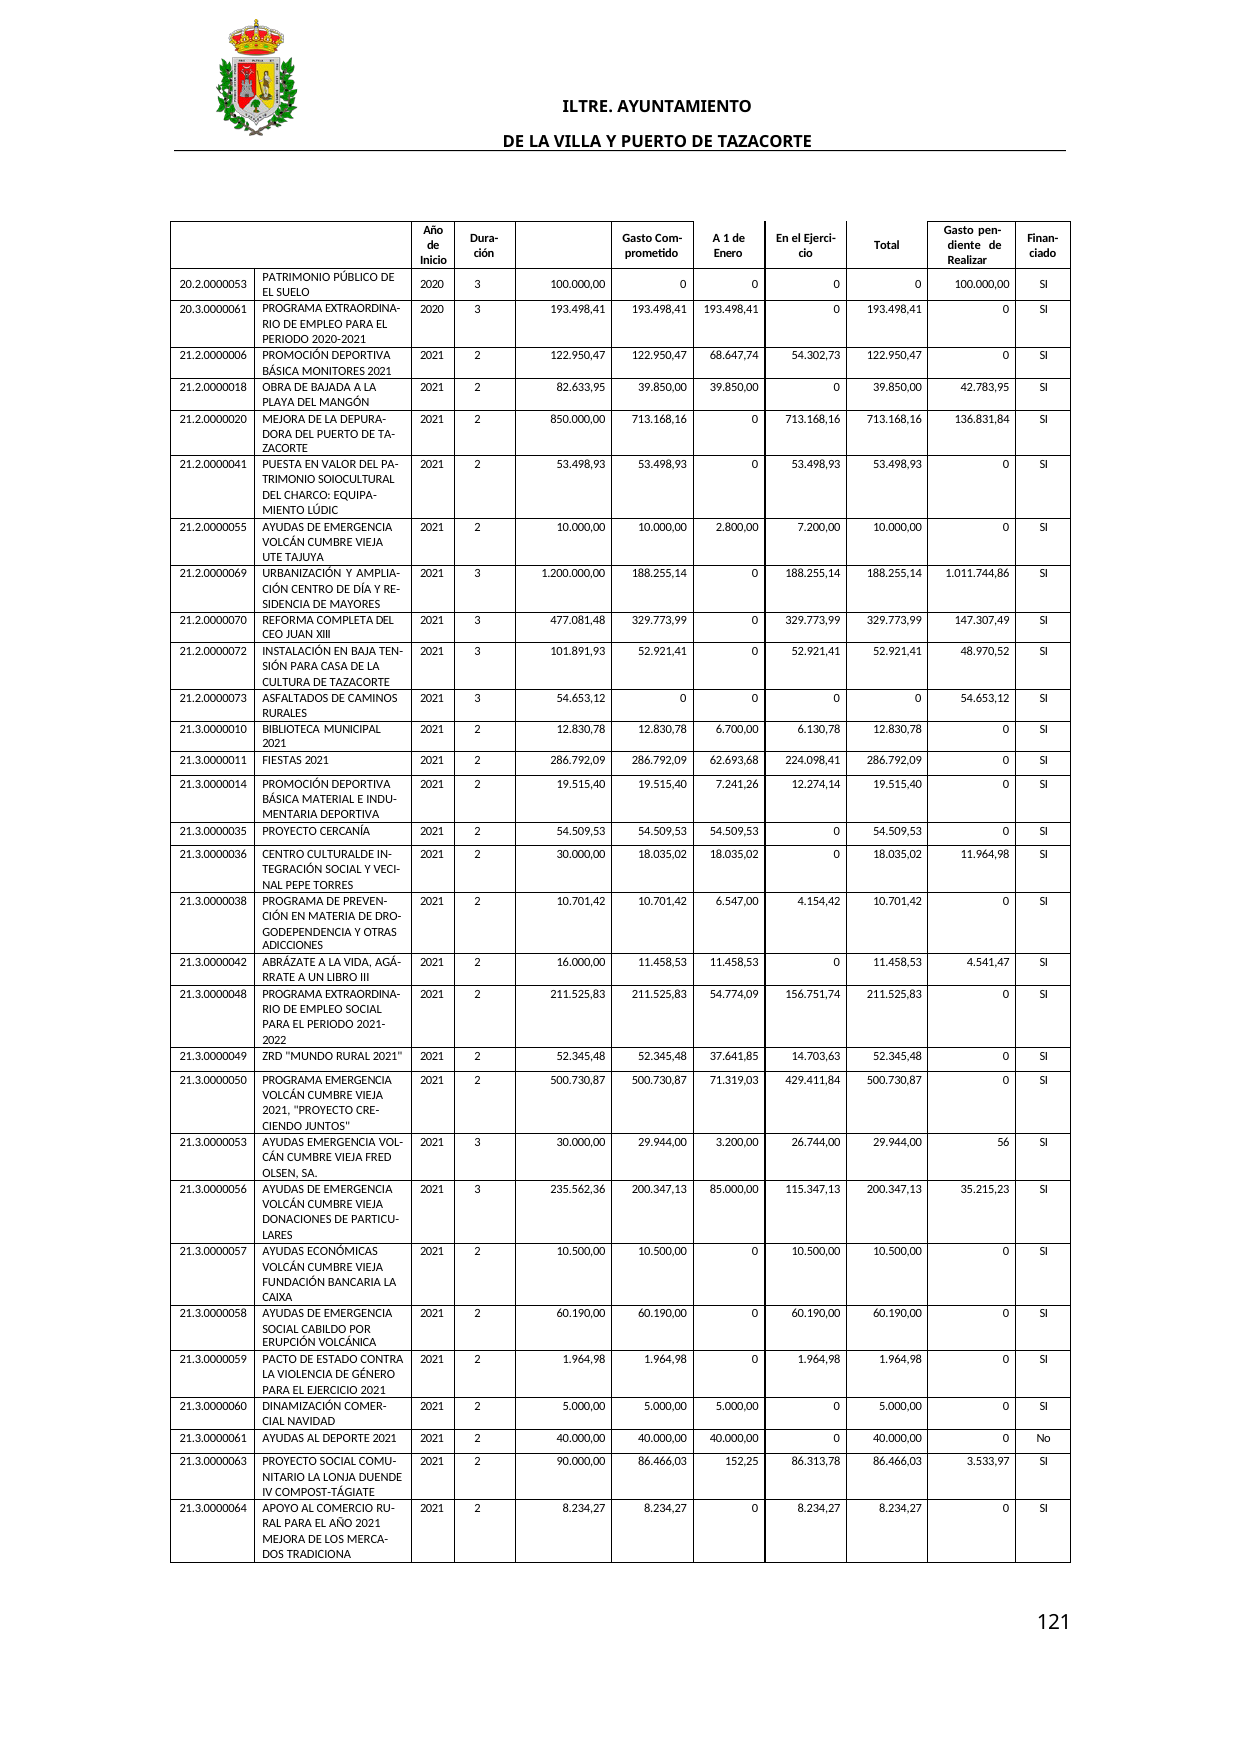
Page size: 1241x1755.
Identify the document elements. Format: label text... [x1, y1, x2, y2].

table_cell 20.2.0000053 [171, 269, 254, 299]
table_cell 90.000,00 [516, 1454, 611, 1499]
table_cell 0 [928, 776, 1015, 822]
table_cell 2 [455, 1351, 515, 1397]
table_cell SI [1016, 690, 1070, 721]
table_cell PROMOCIÓN DEPORTIVA BÁSICA MONITORES 2021 [255, 348, 411, 378]
table_cell 2 [455, 456, 515, 518]
table_cell 0 [612, 269, 693, 299]
table_cell 3 [455, 643, 515, 689]
table_cell 850.000,00 [516, 411, 611, 455]
table_cell 21.3.0000048 [171, 986, 254, 1047]
table_cell 2021 [412, 1351, 454, 1397]
table_cell 86.313,78 [766, 1454, 846, 1499]
table_cell 18.035,02 [847, 846, 927, 892]
table_cell SI [1016, 1306, 1070, 1350]
table_cell 713.168,16 [612, 411, 693, 455]
table_cell PROYECTO CERCANÍA [255, 823, 411, 845]
table_cell 21.3.0000014 [171, 776, 254, 822]
table_cell 2021 [412, 776, 454, 822]
table_cell ASFALTADOS DE CAMINOS RURALES [255, 690, 411, 721]
table_cell 52.921,41 [847, 643, 927, 689]
table_cell 713.168,16 [766, 411, 846, 455]
table_cell SI [1016, 1351, 1070, 1397]
table_cell 0 [694, 269, 764, 299]
table_cell 2 [455, 379, 515, 410]
table_cell 14.703,63 [766, 1048, 846, 1071]
table_cell 0 [766, 269, 846, 299]
table_cell 429.411,84 [766, 1072, 846, 1133]
table_cell 2021 [412, 722, 454, 751]
table_cell PATRIMONIO PÚBLICO DE EL SUELO [255, 269, 411, 299]
table_cell 2 [455, 1048, 515, 1071]
table_cell 18.035,02 [612, 846, 693, 892]
table_cell 0 [928, 986, 1015, 1047]
table_cell 21.3.0000063 [171, 1454, 254, 1499]
table_cell 21.2.0000072 [171, 643, 254, 689]
table_cell 329.773,99 [766, 613, 846, 642]
table_cell 30.000,00 [516, 1134, 611, 1180]
table_cell 0 [694, 1306, 764, 1350]
table_cell 477.081,48 [516, 613, 611, 642]
table_cell 62.693,68 [694, 752, 764, 775]
table_cell 21.3.0000010 [171, 722, 254, 751]
table_cell ZRD "MUNDO RURAL 2021" [255, 1048, 411, 1071]
table_cell 8.234,27 [766, 1500, 846, 1562]
table_cell 21.3.0000049 [171, 1048, 254, 1071]
table_cell 18.035,02 [694, 846, 764, 892]
table_cell 30.000,00 [516, 846, 611, 892]
table_cell 4.154,42 [766, 893, 846, 953]
table_cell SI [1016, 379, 1070, 410]
table_cell 52.345,48 [612, 1048, 693, 1071]
table_cell 10.701,42 [516, 893, 611, 953]
table_cell 54.302,73 [766, 348, 846, 378]
table_cell 2 [455, 1454, 515, 1499]
table_cell 16.000,00 [516, 954, 611, 985]
table_cell AYUDAS DE EMERGENCIA VOLCÁN CUMBRE VIEJA UTE TAJUYA [255, 519, 411, 565]
table_cell 5.000,00 [694, 1398, 764, 1429]
table_cell 53.498,93 [612, 456, 693, 518]
table_cell 10.701,42 [612, 893, 693, 953]
table_cell 713.168,16 [847, 411, 927, 455]
table_cell 11.458,53 [847, 954, 927, 985]
table_header Finan- ciado [1016, 222, 1070, 268]
table_cell PUESTA EN VALOR DEL PA- TRIMONIO SOIOCULTURAL DEL CHARCO: EQUIPA- MIENTO LÚDIC [255, 456, 411, 518]
table_cell 3 [455, 566, 515, 612]
table_cell 29.944,00 [847, 1134, 927, 1180]
table_cell 193.498,41 [516, 301, 611, 347]
table_cell 0 [928, 1244, 1015, 1305]
table_cell SI [1016, 846, 1070, 892]
table_cell 60.190,00 [766, 1306, 846, 1350]
table_cell 0 [694, 566, 764, 612]
table_cell 0 [928, 1430, 1015, 1452]
table_cell 2 [455, 776, 515, 822]
table_cell 21.3.0000038 [171, 893, 254, 953]
table_cell SI [1016, 823, 1070, 845]
table_cell 52.345,48 [516, 1048, 611, 1071]
table_cell 2021 [412, 566, 454, 612]
table_cell 286.792,09 [612, 752, 693, 775]
table_cell 21.2.0000055 [171, 519, 254, 565]
table_cell 68.647,74 [694, 348, 764, 378]
table_cell 2021 [412, 846, 454, 892]
table_cell 10.000,00 [612, 519, 693, 565]
table_cell 2 [455, 823, 515, 845]
table_cell 21.3.0000057 [171, 1244, 254, 1305]
table_header [171, 222, 411, 268]
table_cell 0 [928, 348, 1015, 378]
table_cell SI [1016, 1398, 1070, 1429]
table_cell 2021 [412, 1454, 454, 1499]
table_cell 2 [455, 722, 515, 751]
table_cell 53.498,93 [766, 456, 846, 518]
table_cell URBANIZACIÓN Y AMPLIA- CIÓN CENTRO DE DÍA Y RE- SIDENCIA DE MAYORES [255, 566, 411, 612]
table_cell 0 [694, 613, 764, 642]
table_cell 21.3.0000050 [171, 1072, 254, 1133]
table_cell 10.500,00 [516, 1244, 611, 1305]
table_cell 147.307,49 [928, 613, 1015, 642]
table_cell 2021 [412, 1430, 454, 1452]
table_cell 0 [694, 1351, 764, 1397]
table_cell 0 [928, 893, 1015, 953]
table_cell 54.509,53 [847, 823, 927, 845]
table_cell 2 [455, 846, 515, 892]
table_header Dura- ción [455, 222, 515, 268]
table_cell 2021 [412, 348, 454, 378]
table_cell 11.458,53 [694, 954, 764, 985]
table_header Gasto pen- diente de Realizar [928, 222, 1015, 268]
table_cell 193.498,41 [612, 301, 693, 347]
table_cell 53.498,93 [516, 456, 611, 518]
table_cell 2021 [412, 1134, 454, 1180]
table_cell 2021 [412, 1500, 454, 1562]
table_cell 100.000,00 [516, 269, 611, 299]
table_cell 188.255,14 [847, 566, 927, 612]
table_cell 52.345,48 [847, 1048, 927, 1071]
table_cell SI [1016, 643, 1070, 689]
table_cell 2021 [412, 1398, 454, 1429]
table_cell SI [1016, 456, 1070, 518]
table_cell 0 [928, 1500, 1015, 1562]
table_cell 21.3.0000064 [171, 1500, 254, 1562]
table_cell 60.190,00 [612, 1306, 693, 1350]
table_cell 0 [766, 379, 846, 410]
table_cell 53.498,93 [847, 456, 927, 518]
table_header Total [847, 221, 927, 268]
table_cell 2 [455, 348, 515, 378]
table_cell 0 [928, 752, 1015, 775]
table_cell 122.950,47 [516, 348, 611, 378]
table_cell FIESTAS 2021 [255, 752, 411, 775]
table_cell 54.509,53 [516, 823, 611, 845]
table_cell 3 [455, 269, 515, 299]
table_cell 52.921,41 [612, 643, 693, 689]
table_cell 2 [455, 986, 515, 1047]
table_cell 0 [928, 519, 1015, 565]
table_cell 21.3.0000053 [171, 1134, 254, 1180]
table_cell 200.347,13 [847, 1181, 927, 1242]
table_cell 101.891,93 [516, 643, 611, 689]
table_cell 21.3.0000060 [171, 1398, 254, 1429]
table_cell 0 [766, 301, 846, 347]
table_cell 0 [694, 411, 764, 455]
table_cell 3.533,97 [928, 1454, 1015, 1499]
table_cell 0 [766, 823, 846, 845]
table_cell 21.3.0000058 [171, 1306, 254, 1350]
table_cell 19.515,40 [847, 776, 927, 822]
table_cell 52.921,41 [766, 643, 846, 689]
table_cell SI [1016, 519, 1070, 565]
table_cell 60.190,00 [516, 1306, 611, 1350]
table_cell 0 [766, 954, 846, 985]
table_cell 2021 [412, 1181, 454, 1242]
table_cell SI [1016, 1048, 1070, 1071]
table_cell AYUDAS DE EMERGENCIA VOLCÁN CUMBRE VIEJA DONACIONES DE PARTICU- LARES [255, 1181, 411, 1242]
table_cell 21.3.0000061 [171, 1430, 254, 1452]
table_cell 21.2.0000020 [171, 411, 254, 455]
table_cell 21.3.0000059 [171, 1351, 254, 1397]
table_cell 21.2.0000041 [171, 456, 254, 518]
table_cell PROMOCIÓN DEPORTIVA BÁSICA MATERIAL E INDU- MENTARIA DEPORTIVA [255, 776, 411, 822]
table_cell 10.000,00 [516, 519, 611, 565]
table_cell 2 [455, 1500, 515, 1562]
table_cell 224.098,41 [766, 752, 846, 775]
table_cell SI [1016, 954, 1070, 985]
table_cell PROGRAMA DE PREVEN- CIÓN EN MATERIA DE DRO- GODEPENDENCIA Y OTRAS ADICCIONES [255, 893, 411, 953]
table_cell 21.2.0000073 [171, 690, 254, 721]
table_cell 1.011.744,86 [928, 566, 1015, 612]
table_cell 21.3.0000036 [171, 846, 254, 892]
table_cell 3 [455, 690, 515, 721]
table_cell 500.730,87 [612, 1072, 693, 1133]
table_cell 2021 [412, 752, 454, 775]
table_cell 188.255,14 [766, 566, 846, 612]
table_cell 42.783,95 [928, 379, 1015, 410]
table_cell 136.831,84 [928, 411, 1015, 455]
table_cell APOYO AL COMERCIO RU- RAL PARA EL AÑO 2021 MEJORA DE LOS MERCA- DOS TRADICIONA [255, 1500, 411, 1562]
table_cell AYUDAS DE EMERGENCIA SOCIAL CABILDO POR ERUPCIÓN VOLCÁNICA [255, 1306, 411, 1350]
table_cell 39.850,00 [847, 379, 927, 410]
table_cell 60.190,00 [847, 1306, 927, 1350]
table_cell 122.950,47 [847, 348, 927, 378]
table_cell PROGRAMA EXTRAORDINA- RIO DE EMPLEO SOCIAL PARA EL PERIODO 2021- 2022 [255, 986, 411, 1047]
table_cell 122.950,47 [612, 348, 693, 378]
table_cell 1.964,98 [847, 1351, 927, 1397]
table_cell 48.970,52 [928, 643, 1015, 689]
table_cell SI [1016, 1072, 1070, 1133]
table_cell 3 [455, 1181, 515, 1242]
table_cell PROGRAMA EXTRAORDINA- RIO DE EMPLEO PARA EL PERIODO 2020-2021 [255, 301, 411, 347]
table_cell 0 [928, 1072, 1015, 1133]
table_cell 500.730,87 [847, 1072, 927, 1133]
table_cell 10.500,00 [847, 1244, 927, 1305]
table_cell 21.3.0000056 [171, 1181, 254, 1242]
table_cell REFORMA COMPLETA DEL CEO JUAN XIII [255, 613, 411, 642]
table_header En el Ejerci- cio [766, 221, 846, 268]
table_cell 6.130,78 [766, 722, 846, 751]
table_cell 152,25 [694, 1454, 764, 1499]
table_cell DINAMIZACIÓN COMER- CIAL NAVIDAD [255, 1398, 411, 1429]
table_cell 211.525,83 [516, 986, 611, 1047]
table_cell 2021 [412, 643, 454, 689]
table_cell 21.2.0000070 [171, 613, 254, 642]
table_cell PACTO DE ESTADO CONTRA LA VIOLENCIA DE GÉNERO PARA EL EJERCICIO 2021 [255, 1351, 411, 1397]
table_cell 7.200,00 [766, 519, 846, 565]
table_cell AYUDAS AL DEPORTE 2021 [255, 1430, 411, 1452]
table_cell 3 [455, 301, 515, 347]
table_cell 5.000,00 [847, 1398, 927, 1429]
table_cell SI [1016, 566, 1070, 612]
table_cell 21.2.0000069 [171, 566, 254, 612]
table_header A 1 de Enero [694, 221, 764, 268]
table_cell 39.850,00 [694, 379, 764, 410]
table_cell 1.964,98 [612, 1351, 693, 1397]
table_cell 211.525,83 [847, 986, 927, 1047]
table_cell 37.641,85 [694, 1048, 764, 1071]
table_cell 0 [766, 1398, 846, 1429]
table_cell 2 [455, 752, 515, 775]
table_header Gasto Com- prometido [612, 222, 693, 268]
table_cell 2021 [412, 411, 454, 455]
table_cell 5.000,00 [612, 1398, 693, 1429]
table_cell 100.000,00 [928, 269, 1015, 299]
table_cell 12.274,14 [766, 776, 846, 822]
table_cell 56 [928, 1134, 1015, 1180]
table_cell 1.964,98 [766, 1351, 846, 1397]
table_cell 10.701,42 [847, 893, 927, 953]
table_cell 8.234,27 [516, 1500, 611, 1562]
table_cell 21.2.0000018 [171, 379, 254, 410]
table_cell 200.347,13 [612, 1181, 693, 1242]
table_header Año de Inicio [412, 222, 454, 268]
table_cell SI [1016, 1134, 1070, 1180]
table_cell 82.633,95 [516, 379, 611, 410]
table_cell SI [1016, 411, 1070, 455]
table_cell 0 [766, 690, 846, 721]
table_cell 188.255,14 [612, 566, 693, 612]
table_cell 3 [455, 613, 515, 642]
table_cell MEJORA DE LA DEPURA- DORA DEL PUERTO DE TA- ZACORTE [255, 411, 411, 455]
table_cell BIBLIOTECA MUNICIPAL 2021 [255, 722, 411, 751]
table_cell 2 [455, 1244, 515, 1305]
table_cell 193.498,41 [694, 301, 764, 347]
table_cell 2021 [412, 893, 454, 953]
table_cell SI [1016, 893, 1070, 953]
table_cell SI [1016, 348, 1070, 378]
table_cell 19.515,40 [612, 776, 693, 822]
table_cell 2 [455, 954, 515, 985]
table_cell 2021 [412, 986, 454, 1047]
table_cell OBRA DE BAJADA A LA PLAYA DEL MANGÓN [255, 379, 411, 410]
table_cell 40.000,00 [694, 1430, 764, 1452]
table_cell 2021 [412, 690, 454, 721]
table_cell 0 [694, 1500, 764, 1562]
table_cell 40.000,00 [847, 1430, 927, 1452]
table_cell 7.241,26 [694, 776, 764, 822]
table_cell 500.730,87 [516, 1072, 611, 1133]
table_cell 0 [928, 1398, 1015, 1429]
table_cell 4.541,47 [928, 954, 1015, 985]
table_cell 19.515,40 [516, 776, 611, 822]
table_cell 0 [847, 690, 927, 721]
table_cell 2020 [412, 269, 454, 299]
table_cell 0 [928, 1306, 1015, 1350]
table_cell 40.000,00 [516, 1430, 611, 1452]
table_cell 0 [928, 1351, 1015, 1397]
table_cell 21.3.0000042 [171, 954, 254, 985]
table_cell 54.653,12 [928, 690, 1015, 721]
table_cell 54.509,53 [694, 823, 764, 845]
table_cell 10.500,00 [766, 1244, 846, 1305]
table_cell 2 [455, 1430, 515, 1452]
table_cell 286.792,09 [847, 752, 927, 775]
table_cell 39.850,00 [612, 379, 693, 410]
table_cell 12.830,78 [847, 722, 927, 751]
table_cell 0 [694, 456, 764, 518]
table_cell 1.964,98 [516, 1351, 611, 1397]
table_cell 21.3.0000035 [171, 823, 254, 845]
table_cell 29.944,00 [612, 1134, 693, 1180]
table_cell 0 [928, 301, 1015, 347]
table_cell 3 [455, 1134, 515, 1180]
table_cell SI [1016, 1244, 1070, 1305]
table_cell 0 [928, 823, 1015, 845]
table_cell 329.773,99 [612, 613, 693, 642]
table_cell 2021 [412, 1306, 454, 1350]
table_cell 2021 [412, 1048, 454, 1071]
table_cell 156.751,74 [766, 986, 846, 1047]
table_cell 0 [928, 456, 1015, 518]
table_cell AYUDAS EMERGENCIA VOL- CÁN CUMBRE VIEJA FRED OLSEN, SA. [255, 1134, 411, 1180]
table_cell 2021 [412, 613, 454, 642]
table_cell 2 [455, 893, 515, 953]
table_cell 26.744,00 [766, 1134, 846, 1180]
table_cell 0 [766, 846, 846, 892]
table_cell 0 [694, 643, 764, 689]
table_cell AYUDAS ECONÓMICAS VOLCÁN CUMBRE VIEJA FUNDACIÓN BANCARIA LA CAIXA [255, 1244, 411, 1305]
table_cell 10.500,00 [612, 1244, 693, 1305]
table_cell 0 [694, 690, 764, 721]
table_cell SI [1016, 986, 1070, 1047]
table_cell 54.509,53 [612, 823, 693, 845]
table_cell 0 [847, 269, 927, 299]
table_cell CENTRO CULTURALDE IN- TEGRACIÓN SOCIAL Y VECI- NAL PEPE TORRES [255, 846, 411, 892]
table_cell INSTALACIÓN EN BAJA TEN- SIÓN PARA CASA DE LA CULTURA DE TAZACORTE [255, 643, 411, 689]
table_cell 0 [766, 1430, 846, 1452]
table_cell 54.653,12 [516, 690, 611, 721]
table_cell 2021 [412, 519, 454, 565]
table_cell 12.830,78 [612, 722, 693, 751]
table_cell 211.525,83 [612, 986, 693, 1047]
table_cell PROGRAMA EMERGENCIA VOLCÁN CUMBRE VIEJA 2021, "PROYECTO CRE- CIENDO JUNTOS" [255, 1072, 411, 1133]
table_cell 20.3.0000061 [171, 301, 254, 347]
table_cell SI [1016, 722, 1070, 751]
table_cell 71.319,03 [694, 1072, 764, 1133]
table_cell 54.774,09 [694, 986, 764, 1047]
table_cell 0 [928, 722, 1015, 751]
table_cell 21.3.0000011 [171, 752, 254, 775]
table_cell 0 [928, 1048, 1015, 1071]
table_cell 21.2.0000006 [171, 348, 254, 378]
table_cell 6.700,00 [694, 722, 764, 751]
table_header [516, 222, 611, 268]
table_cell PROYECTO SOCIAL COMU- NITARIO LA LONJA DUENDE IV COMPOST-TÁGIATE [255, 1454, 411, 1499]
table_cell 2021 [412, 1072, 454, 1133]
table_cell 2021 [412, 954, 454, 985]
table_cell SI [1016, 776, 1070, 822]
table_cell 85.000,00 [694, 1181, 764, 1242]
table_cell 0 [694, 1244, 764, 1305]
table_cell 40.000,00 [612, 1430, 693, 1452]
table_cell 35.215,23 [928, 1181, 1015, 1242]
table_cell 86.466,03 [612, 1454, 693, 1499]
table_cell 2020 [412, 301, 454, 347]
table_cell 2 [455, 519, 515, 565]
table_cell 2 [455, 1398, 515, 1429]
table_cell 235.562,36 [516, 1181, 611, 1242]
table_cell 8.234,27 [612, 1500, 693, 1562]
table_cell 2021 [412, 823, 454, 845]
table_cell 2.800,00 [694, 519, 764, 565]
table_cell 12.830,78 [516, 722, 611, 751]
table_cell SI [1016, 301, 1070, 347]
table_cell 5.000,00 [516, 1398, 611, 1429]
table_cell 10.000,00 [847, 519, 927, 565]
table_cell SI [1016, 1500, 1070, 1562]
table_cell 2 [455, 1306, 515, 1350]
table_cell 2021 [412, 1244, 454, 1305]
table_cell 2021 [412, 456, 454, 518]
table_cell 2 [455, 411, 515, 455]
table_cell 8.234,27 [847, 1500, 927, 1562]
table_cell 329.773,99 [847, 613, 927, 642]
table_cell 286.792,09 [516, 752, 611, 775]
table_cell 11.458,53 [612, 954, 693, 985]
table_cell 6.547,00 [694, 893, 764, 953]
table_cell 2021 [412, 379, 454, 410]
table_cell 3.200,00 [694, 1134, 764, 1180]
table_cell SI [1016, 1181, 1070, 1242]
table_cell 0 [612, 690, 693, 721]
table_cell SI [1016, 269, 1070, 299]
table_cell No [1016, 1430, 1070, 1452]
table_cell ABRÁZATE A LA VIDA, AGÁ- RRATE A UN LIBRO III [255, 954, 411, 985]
table_cell SI [1016, 752, 1070, 775]
table_cell 11.964,98 [928, 846, 1015, 892]
table_cell 193.498,41 [847, 301, 927, 347]
table_cell 115.347,13 [766, 1181, 846, 1242]
table_cell 2 [455, 1072, 515, 1133]
table_cell 1.200.000,00 [516, 566, 611, 612]
table_cell 86.466,03 [847, 1454, 927, 1499]
table_cell SI [1016, 1454, 1070, 1499]
table_cell SI [1016, 613, 1070, 642]
